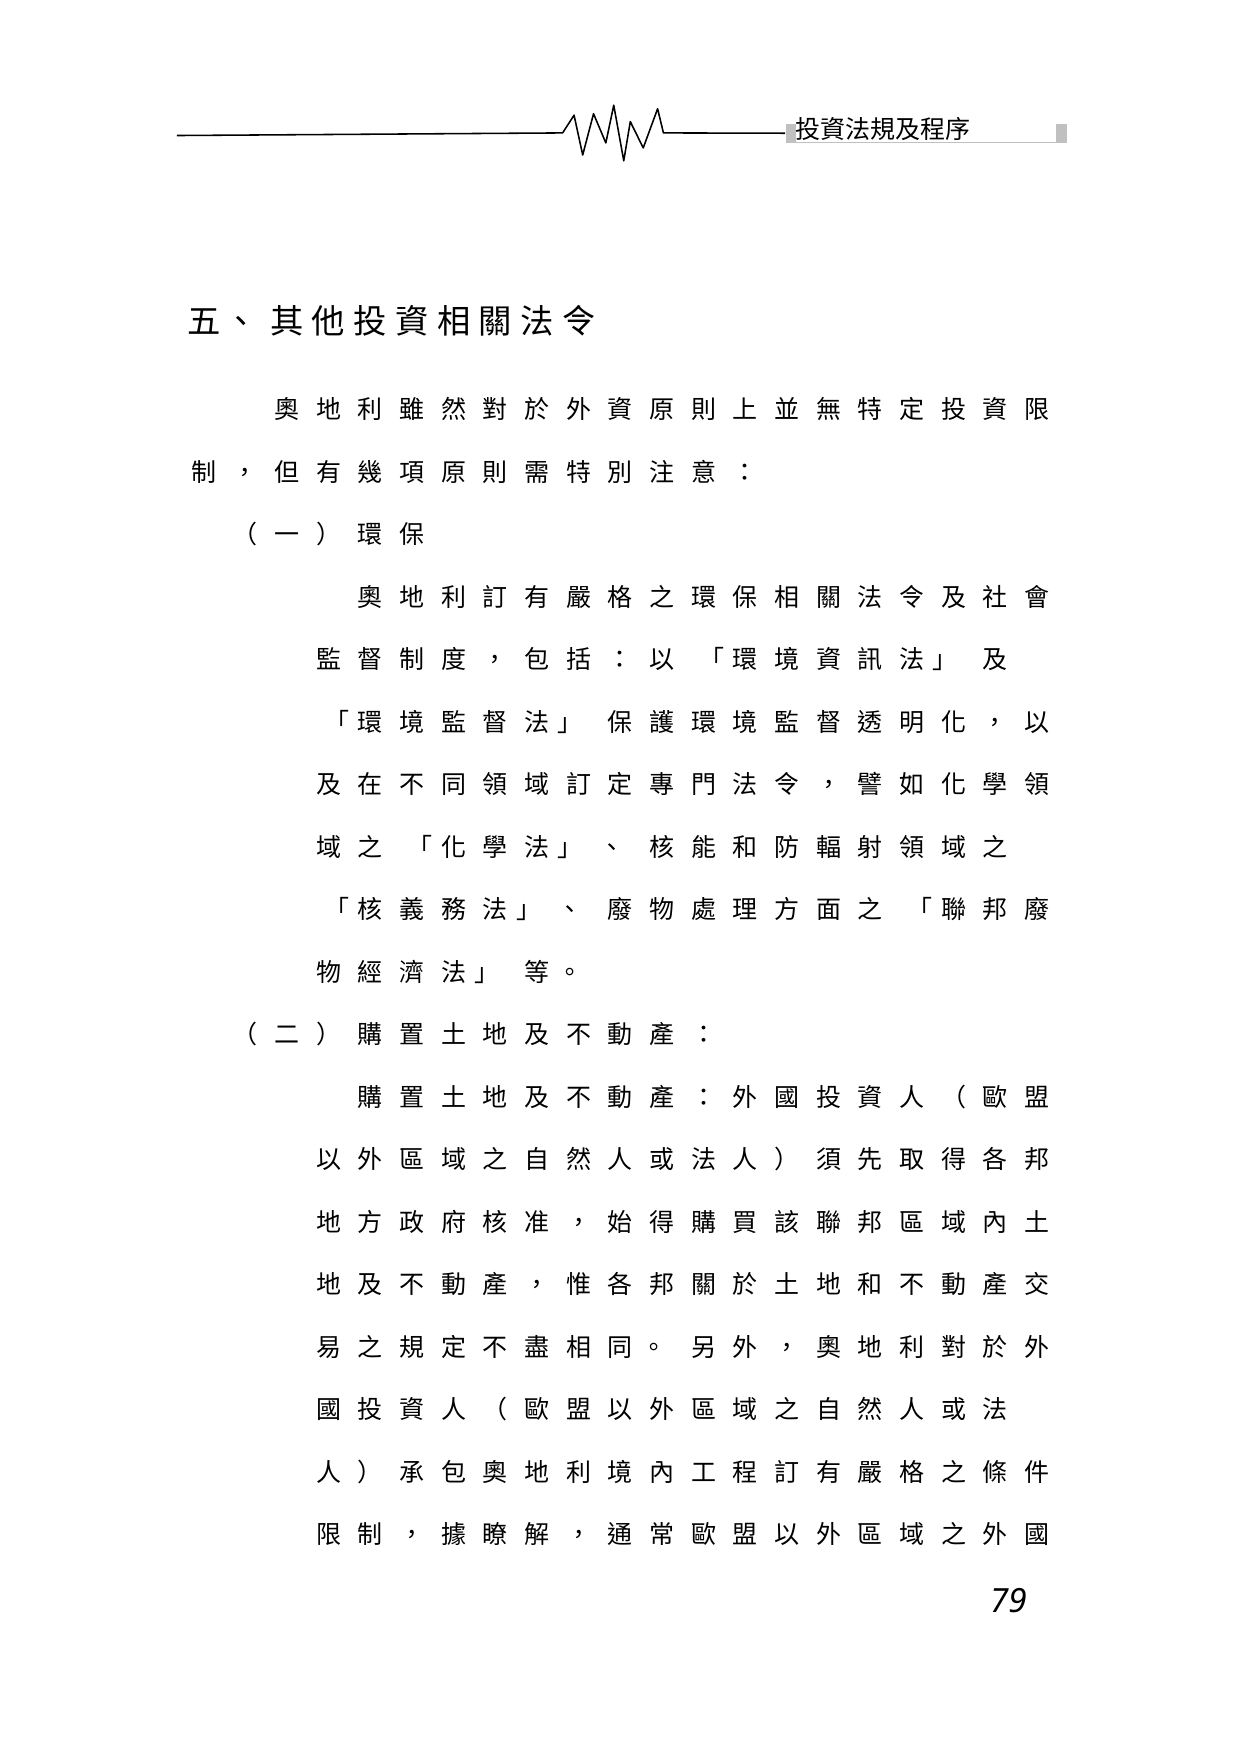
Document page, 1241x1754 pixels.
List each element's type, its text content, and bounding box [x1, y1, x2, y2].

text 五、其他投資相關法令 [183, 277, 1058, 339]
text （一）環保 [207, 491, 1058, 554]
text 購置土地及不動產：外國投資人（歐盟以外區域之自然人或法人）須先取得各邦地方政府核准，始得購買該聯邦區域內土地及不動產，惟各邦關於土地和不動產交易之規定不盡相同。另外，奧地利對於外國投資人（歐盟以外區域之自然人或法人）承包奧地利境內工程訂有嚴格之條件限制，據瞭解，通常歐盟以外區域之外國 [281, 1054, 1058, 1554]
text （二）購置土地及不動產： [207, 991, 1058, 1054]
text 奧地利訂有嚴格之環保相關法令及社會監督制度，包括：以「環境資訊法」及「環境監督法」保護環境監督透明化，以及在不同領域訂定專門法令，譬如化學領域之「化學法」、核能和防輻射領域之「核義務法」、廢物處理方面之「聯邦廢物經濟法」等。 [281, 554, 1058, 991]
text 奧地利雖然對於外資原則上並無特定投資限制，但有幾項原則需特別注意： [183, 366, 1058, 491]
